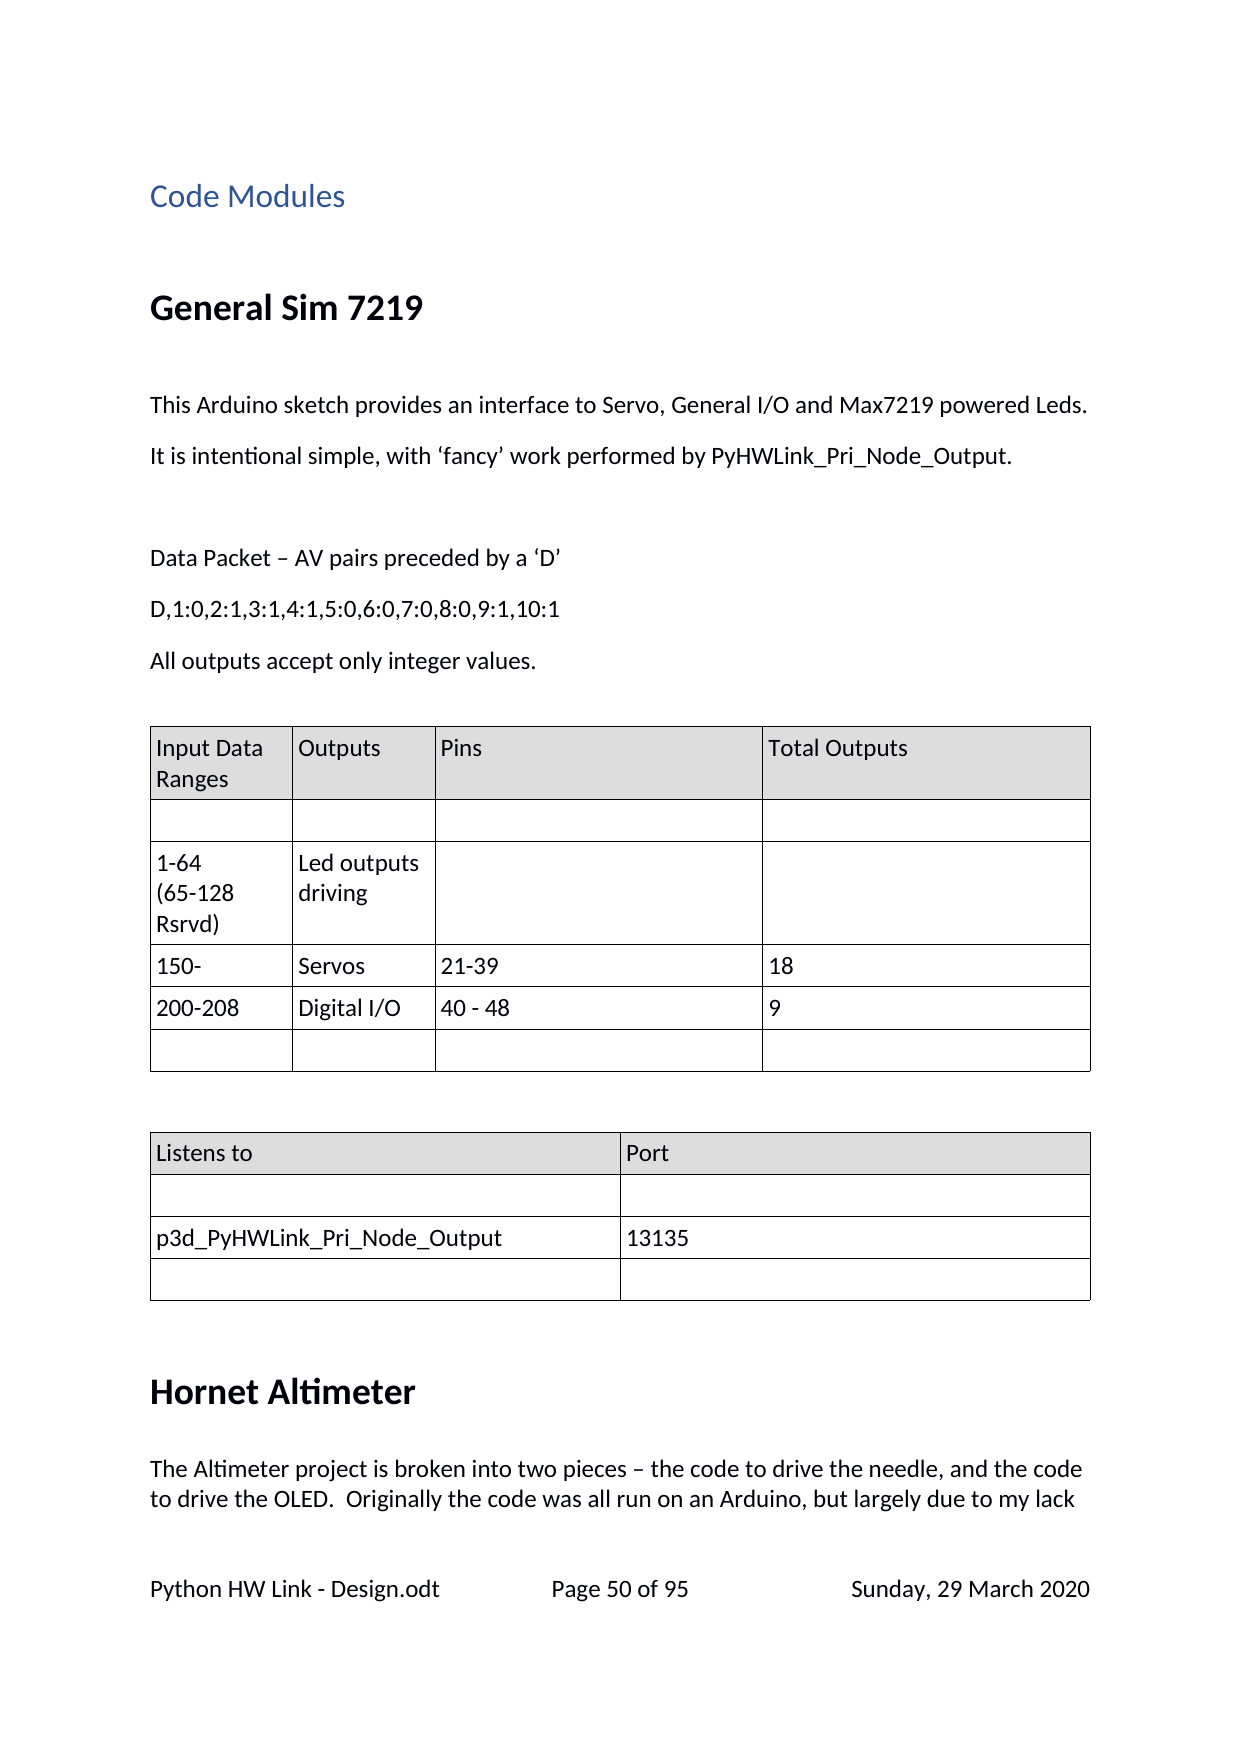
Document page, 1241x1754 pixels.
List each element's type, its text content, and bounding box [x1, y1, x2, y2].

subtitle Hornet Altimeter [150, 1368, 1090, 1414]
table_cell [151, 800, 292, 841]
table_cell p3d_PyHWLink_Pri_Node_Output [151, 1217, 620, 1258]
table_cell [763, 1030, 1090, 1071]
table_cell 18 [763, 945, 1090, 986]
table_cell 40 - 48 [436, 987, 762, 1028]
table_cell [151, 1175, 620, 1216]
table_header Total Outputs [763, 727, 1090, 799]
table_header Port [621, 1133, 1090, 1174]
table_cell [621, 1259, 1090, 1300]
text All outputs accept only integer values. [150, 645, 1090, 675]
table_cell Digital I/O [293, 987, 435, 1028]
table_cell [436, 842, 762, 944]
table_header Listens to [151, 1133, 620, 1174]
table_cell 200-208 [151, 987, 292, 1028]
text This Arduino sketch provides an interface to Servo, General I/O and Max7219 powered Leds. [150, 389, 1090, 419]
table_cell 13135 [621, 1217, 1090, 1258]
table_header Input Data Ranges [151, 727, 292, 799]
table_cell [763, 800, 1090, 841]
text D,1:0,2:1,3:1,4:1,5:0,6:0,7:0,8:0,9:1,10:1 [150, 594, 1090, 624]
table_cell [763, 842, 1090, 944]
table_cell 9 [763, 987, 1090, 1028]
table_cell [151, 1259, 620, 1300]
table_cell [436, 800, 762, 841]
table_cell Servos [293, 945, 435, 986]
table_cell 150- [151, 945, 292, 986]
text The Altimeter project is broken into two pieces – the code to drive the needle, and the code to drive the OLED. Originally the code was all run on an Arduino, but largely due to my lack [150, 1453, 1090, 1514]
table_cell [293, 1030, 435, 1071]
text It is intentional simple, with ‘fancy’ work performed by PyHWLink_Pri_Node_Output. [150, 440, 1090, 471]
table_cell [293, 800, 435, 841]
subtitle Code Modules [150, 175, 1090, 216]
table_cell 1-64 (65-128 Rsrvd) [151, 842, 292, 944]
table_cell [151, 1030, 292, 1071]
table_cell Led outputs driving [293, 842, 435, 944]
text Data Packet – AV pairs preceded by a ‘D’ [150, 542, 1090, 573]
table_cell [621, 1175, 1090, 1216]
subtitle General Sim 7219 [150, 284, 1090, 329]
table_header Pins [436, 727, 762, 799]
table_header Outputs [293, 727, 435, 799]
table_cell [436, 1030, 762, 1071]
table_cell 21-39 [436, 945, 762, 986]
